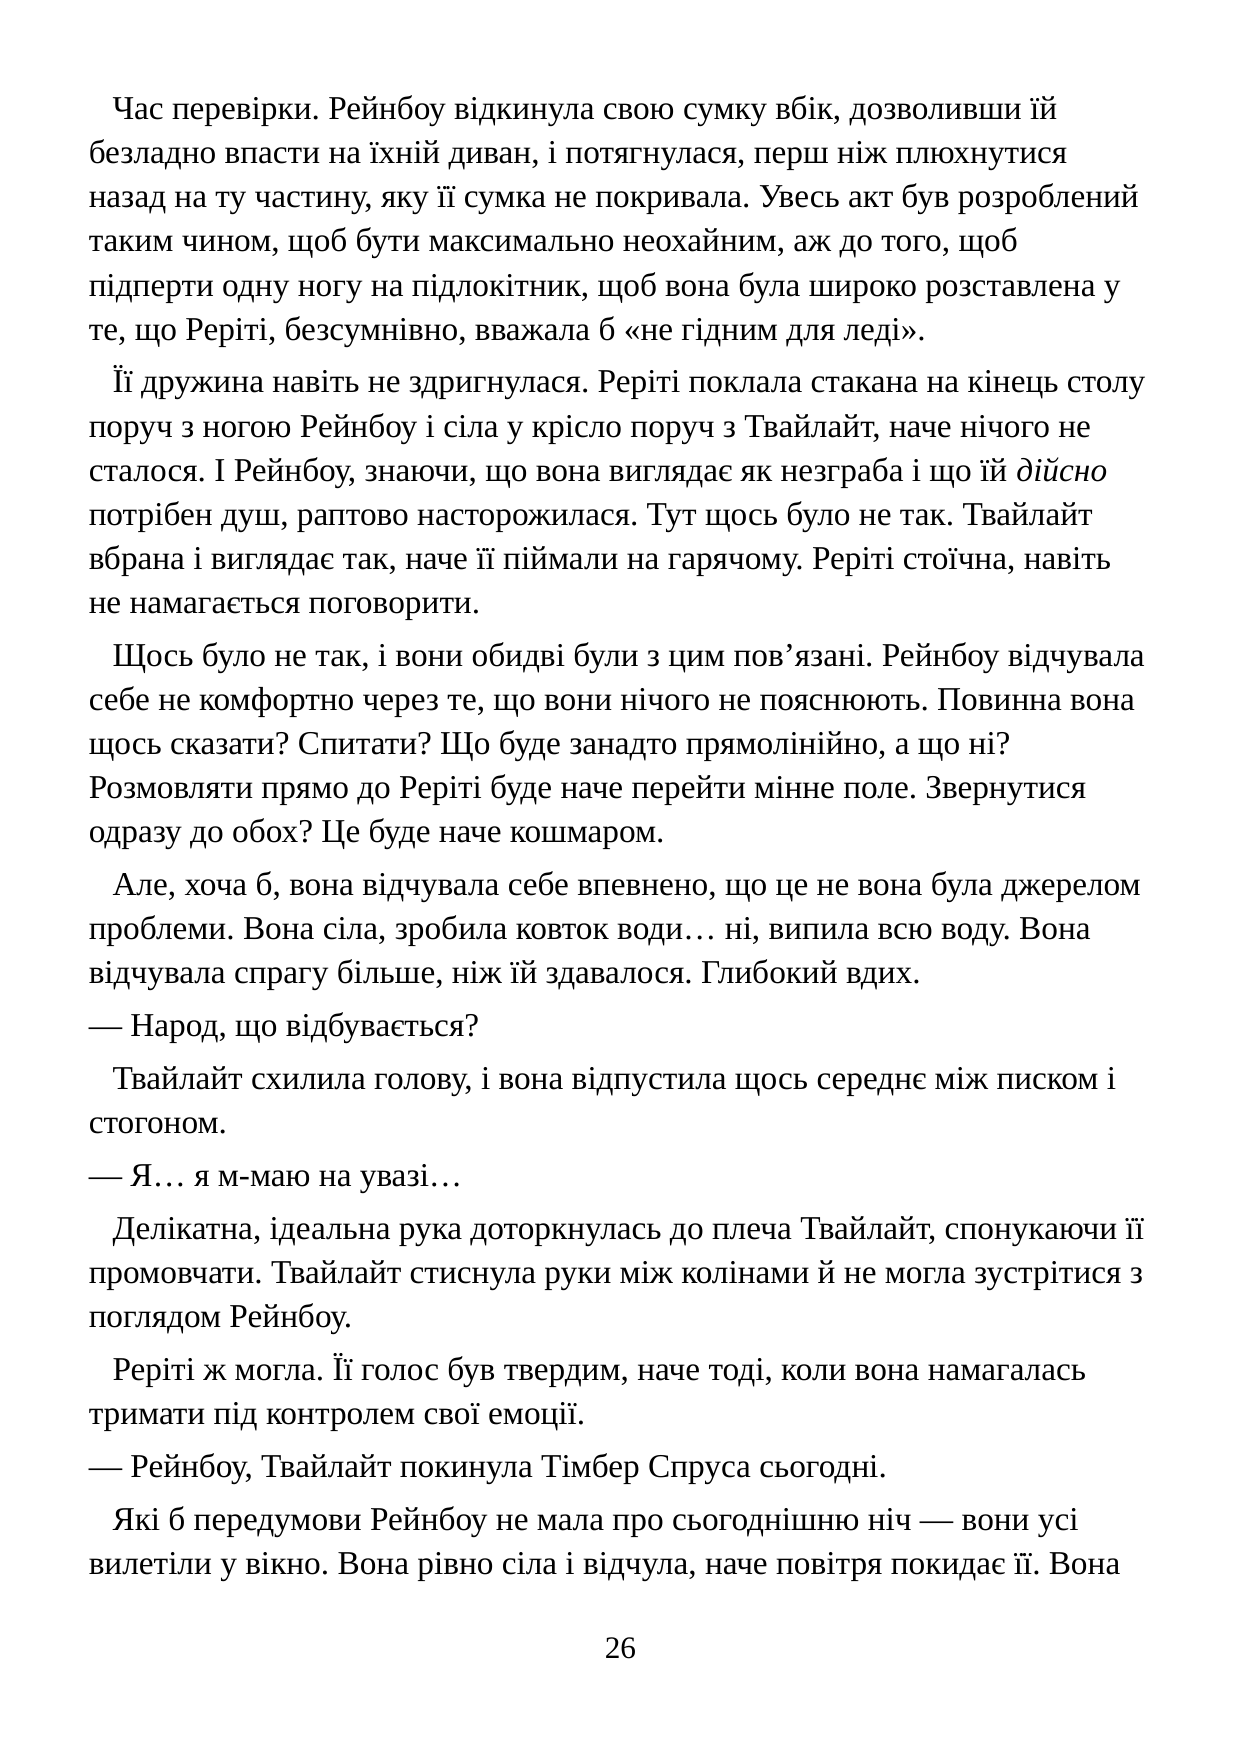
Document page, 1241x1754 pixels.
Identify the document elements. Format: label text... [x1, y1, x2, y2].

text Час перевірки. Рейнбоу відкинула свою сумку вбік, дозволивши їй безладно впасти на їхній диван, і потягнулася, перш ніж плюхнутися назад на ту частину, яку її сумка не покривала. Увесь акт був розроблений таким чином, щоб бути максимально неохайним, аж до того, щоб підперти одну ногу на підлокітник, щоб вона була широко розставлена у те, що Реріті, безсумнівно, вважала б «не гідним для леді». [88, 88, 1152, 347]
text — Народ, що відбувається? [88, 1005, 1152, 1043]
text Делікатна, ідеальна рука доторкнулась до плеча Твайлайт, спонукаючи її промовчати. Твайлайт стиснула руки між колінами й не могла зустрітися з поглядом Рейнбоу. [88, 1208, 1152, 1334]
text Але, хоча б, вона відчувала себе впевнено, що це не вона була джерелом проблеми. Вона сіла, зробила ковток води… ні, випила всю воду. Вона відчувала спрагу більше, ніж їй здавалося. Глибокий вдих. [88, 864, 1152, 991]
text Твайлайт схилила голову, і вона відпустила щось середнє між писком і стогоном. [88, 1058, 1152, 1141]
text Які б передумови Рейнбоу не мала про сьогоднішню ніч — вони усі вилетіли у вікно. Вона рівно сіла і відчула, наче повітря покидає її. Вона [88, 1499, 1152, 1581]
text — Я… я м‐маю на увазі… [88, 1155, 1152, 1193]
text Її дружина навіть не здригнулася. Реріті поклала стакана на кінець столу поруч з ногою Рейнбоу і сіла у крісло поруч з Твайлайт, наче нічого не сталося. І Рейнбоу, знаючи, що вона виглядає як незграба і що їй дійсно потрібен душ, раптово насторожилася. Тут щось було не так. Твайлайт вбрана і виглядає так, наче її піймали на гарячому. Реріті стоїчна, навіть не намагається поговорити. [88, 362, 1152, 620]
text Реріті ж могла. Її голос був твердим, наче тоді, коли вона намагалась тримати під контролем свої емоції. [88, 1349, 1152, 1431]
text — Рейнбоу, Твайлайт покинула Тімбер Спруса сьогодні. [88, 1446, 1152, 1484]
text Щось було не так, і вони обидві були з цим пов’язані. Рейнбоу відчувала себе не комфортно через те, що вони нічого не пояснюють. Повинна вона щось сказати? Спитати? Що буде занадто прямолінійно, а що ні? Розмовляти прямо до Реріті буде наче перейти мінне поле. Звернутися одразу до обох? Це буде наче кошмаром. [88, 635, 1152, 849]
